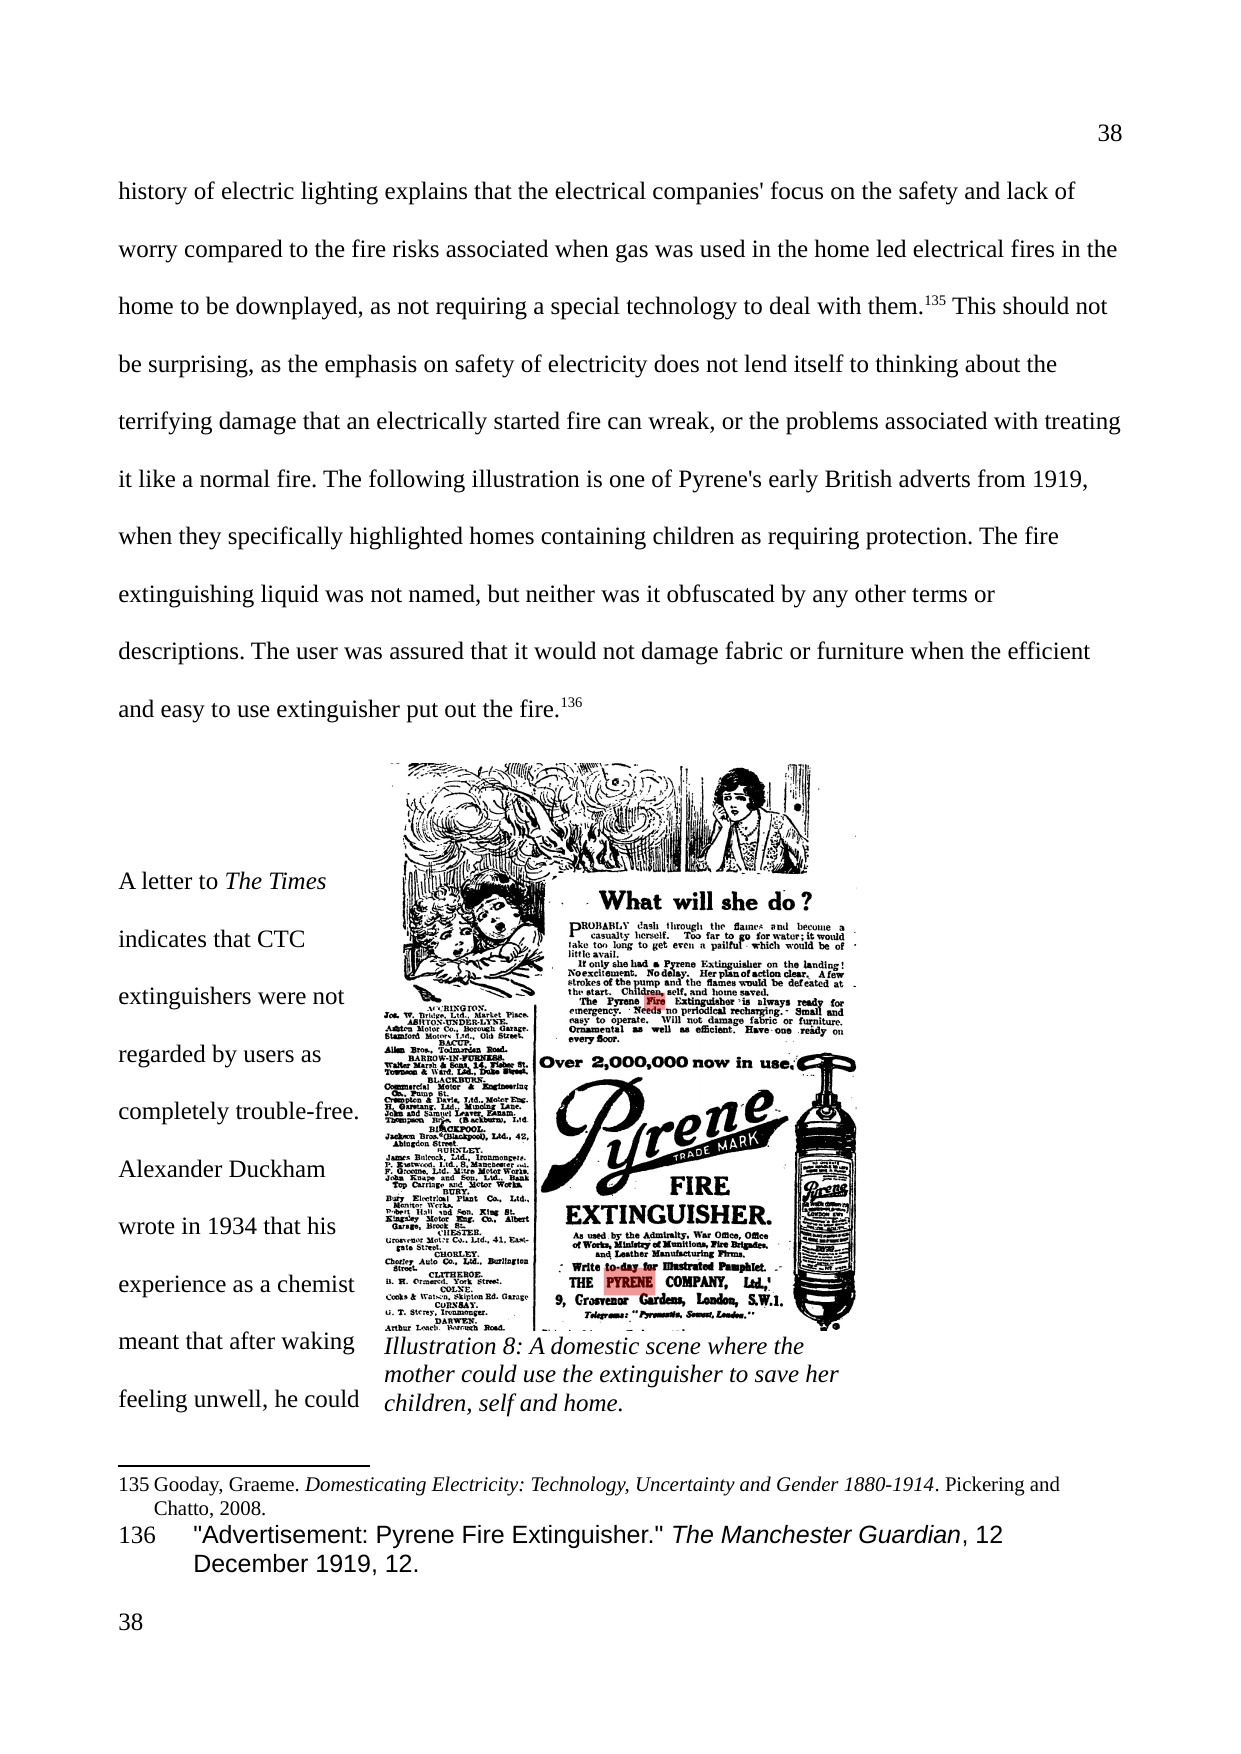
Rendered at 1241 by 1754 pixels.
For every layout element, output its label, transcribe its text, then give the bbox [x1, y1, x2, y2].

text history of electric lighting explains that the electrical companies' focus on the safety and lack of worry compared to the fire risks associated when gas was used in the home led electrical fires in the home to be downplayed, as not requiring a special technology to deal with them. This should not be surprising, as the emphasis on safety of electricity does not lend itself to thinking about the terrifying damage that an electrically started fire can wreak, or the problems associated with treating it like a normal fire. The following illustration is one of Pyrene's early British adverts from 1919, when they specifically highlighted homes containing children as requiring protection. The fire extinguishing liquid was not named, but neither was it obfuscated by any other terms or descriptions. The user was assured that it would not damage fabric or furniture when the efficient and easy to use extinguisher put out the fire. [118, 176, 1122, 723]
text [856, 866, 1122, 1413]
text Illustration 8: A domestic scene where the mother could use the extinguisher to save her children, self and home. [384, 1331, 856, 1417]
picture [383, 763, 857, 1331]
text "Advertisement: Pyrene Fire Extinguisher." The Manchester Guardian, 12 December 1919, 12. [118, 1520, 1122, 1578]
text Gooday, Graeme. Domesticating Electricity: Technology, Uncertainty and Gender 1880-1914. Pickering and Chatto, 2008. [118, 1472, 1122, 1520]
text A letter to The Times indicates that CTC extinguishers were not regarded by users as completely trouble-free. Alexander Duckham wrote in 1934 that his experience as a chemist meant that after waking feeling unwell, he could [118, 866, 384, 1413]
